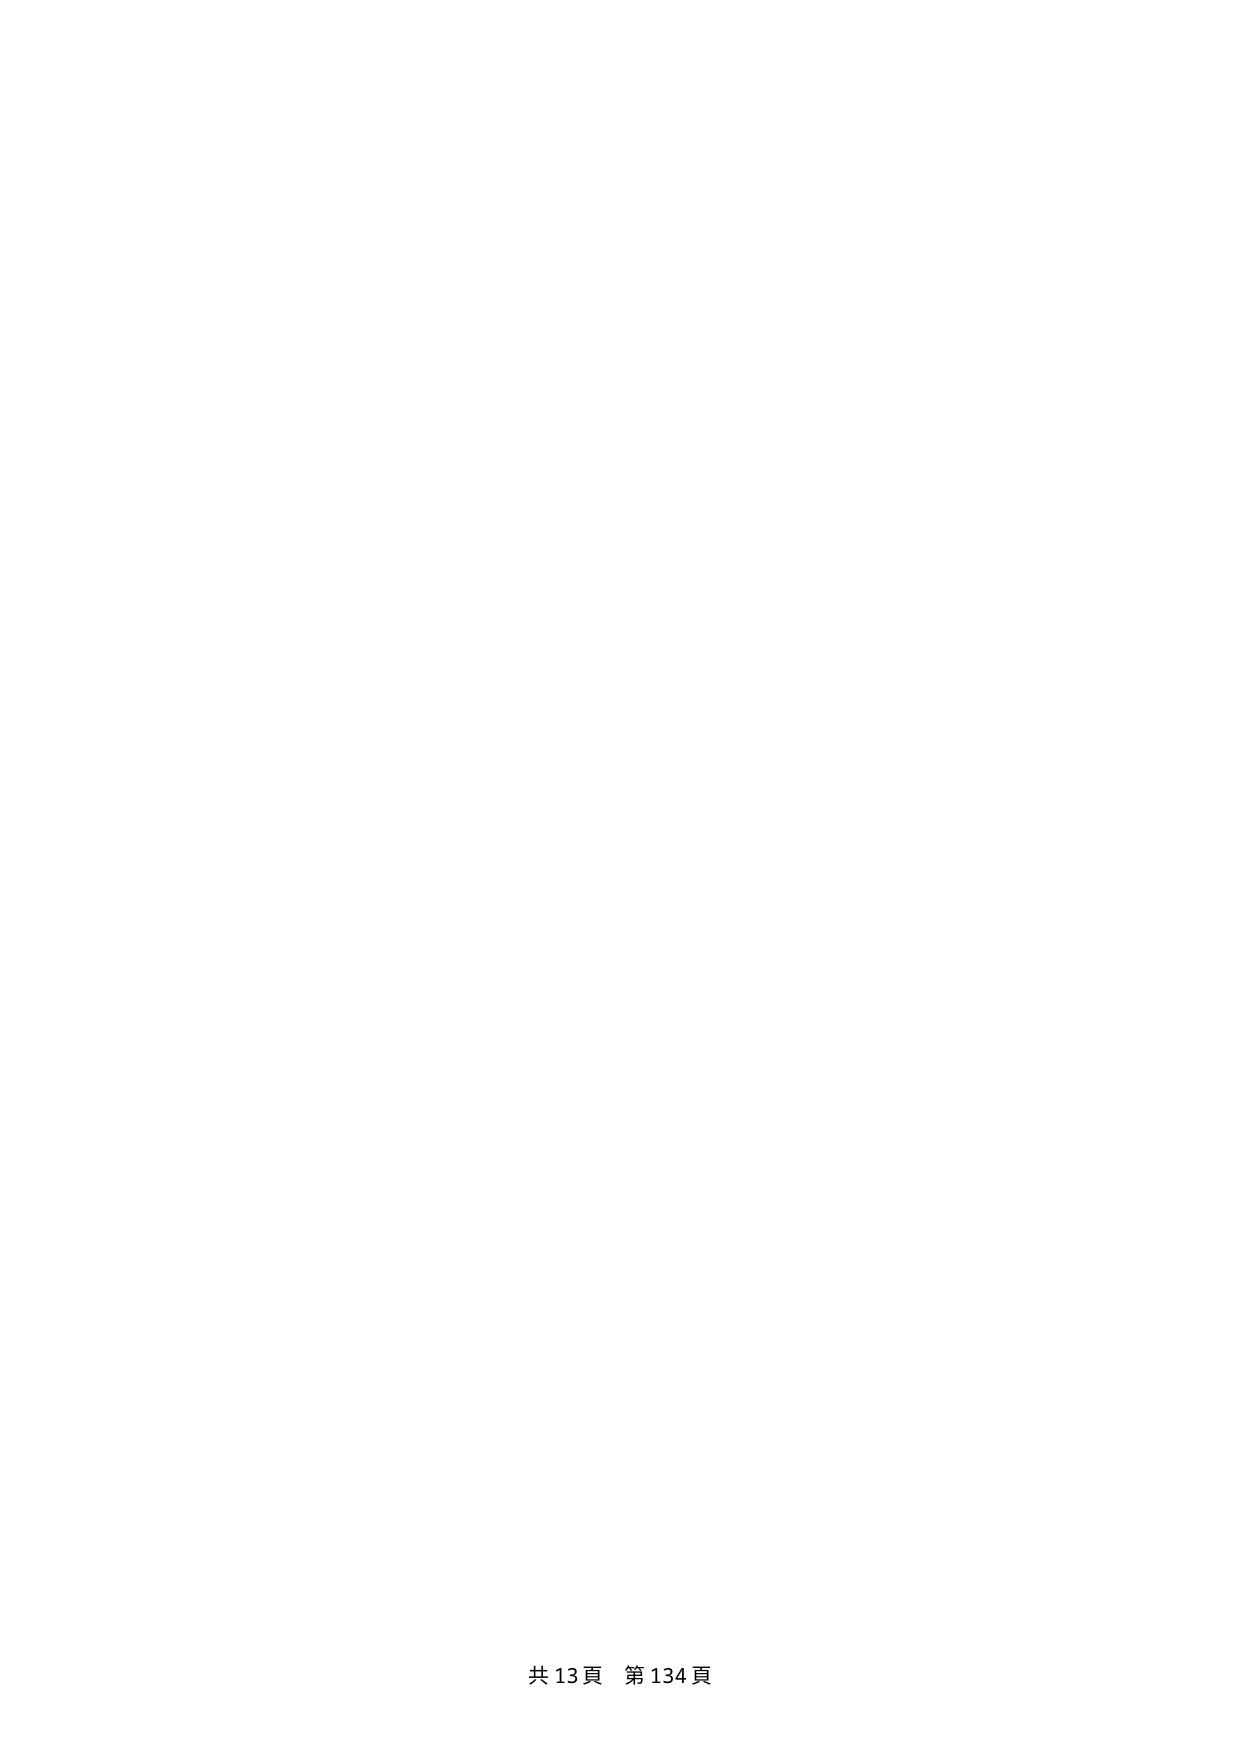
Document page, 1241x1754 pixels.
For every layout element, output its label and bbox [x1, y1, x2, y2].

table_cell [118, 766, 146, 831]
table_cell [1077, 766, 1187, 831]
table_cell [146, 766, 1073, 831]
table_cell [1073, 766, 1077, 831]
